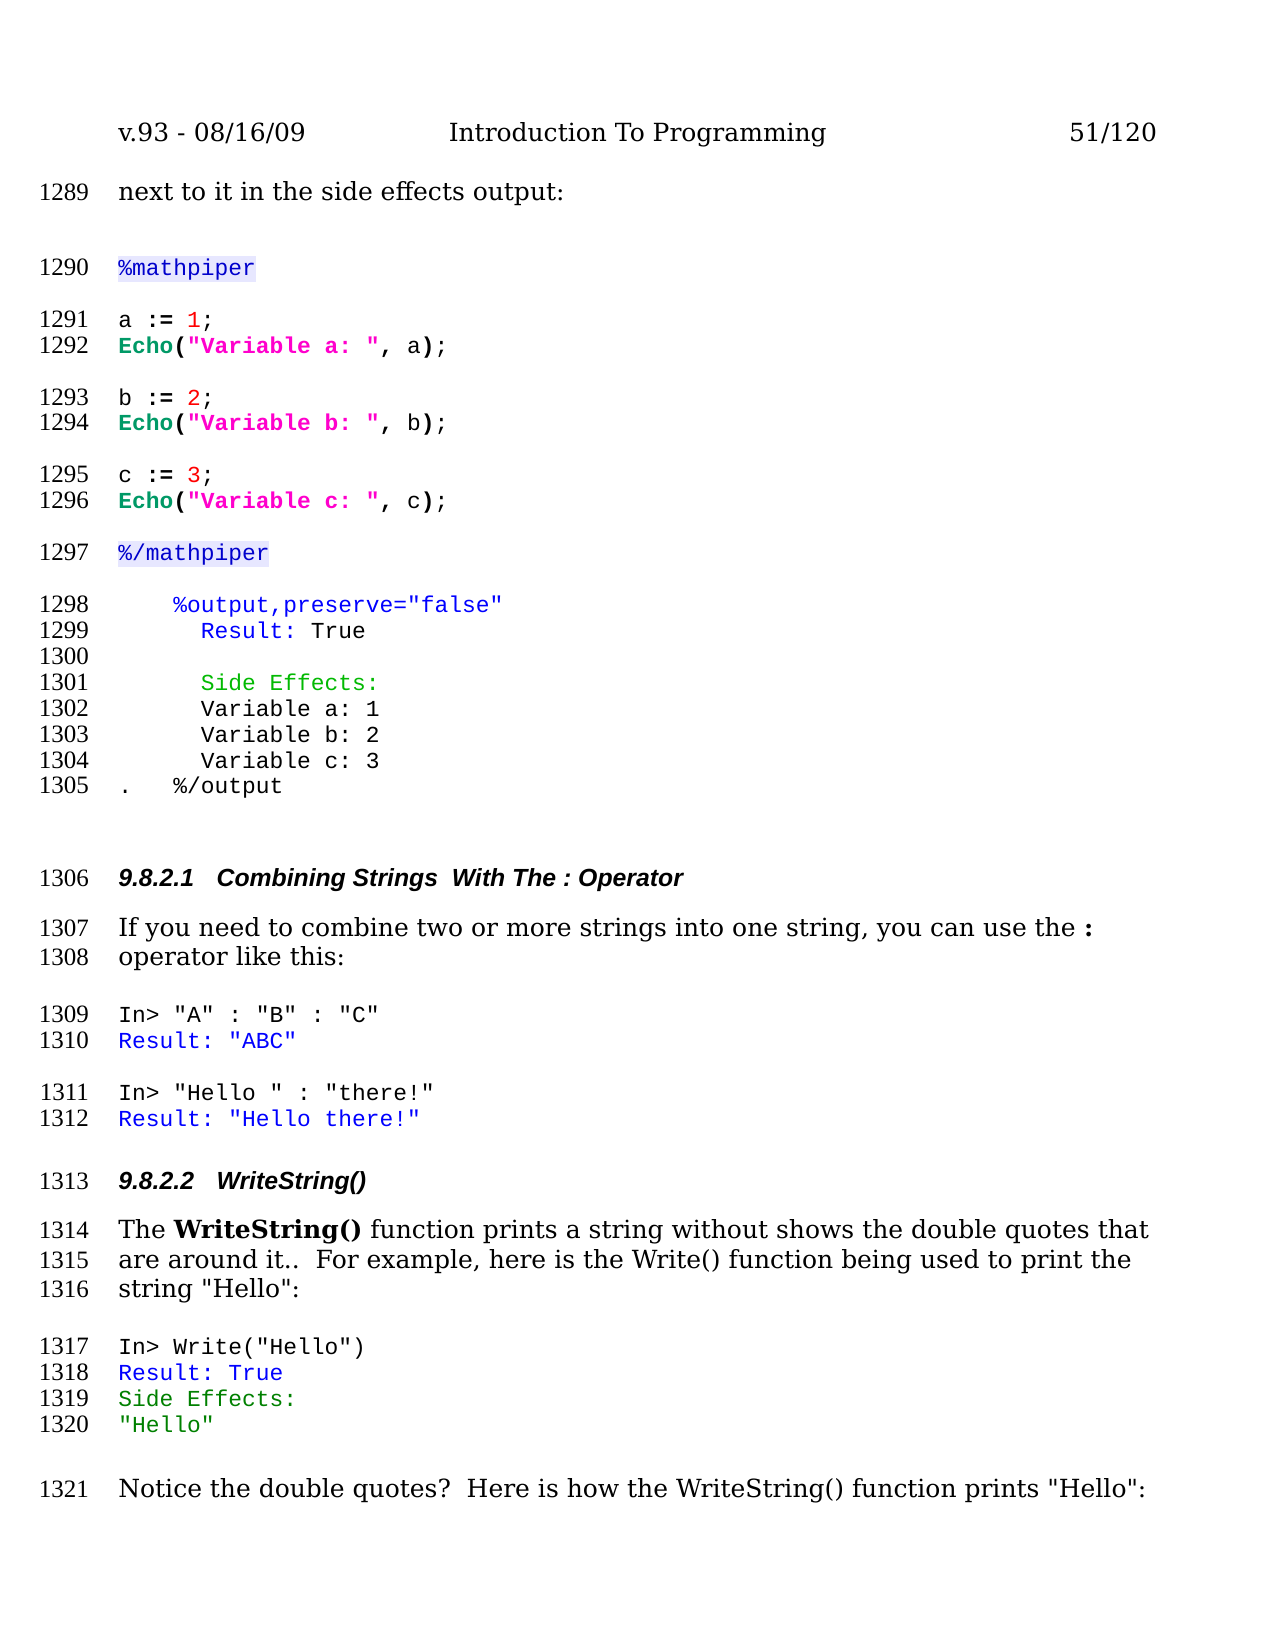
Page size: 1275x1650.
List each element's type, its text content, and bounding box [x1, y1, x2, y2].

text %/mathpiper [118, 541, 1157, 567]
text Result: True [118, 1361, 1157, 1387]
text next to it in the side effects output: [118, 177, 1157, 206]
text "Hello" [118, 1413, 1157, 1439]
subtitle WriteString() [118, 1166, 1157, 1194]
text Echo("Variable b: ", b); [118, 412, 1157, 438]
subtitle Combining Strings With The : Operator [118, 863, 1157, 892]
text In> "Hello " : "there!" [118, 1081, 1157, 1107]
text %mathpiper [118, 256, 1157, 282]
text In> "A" : "B" : "C" [118, 1003, 1157, 1029]
text The WriteString() function prints a string without shows the double quotes that are around it.. For example, here is the Write() function being used to print the string "Hello": [118, 1216, 1157, 1303]
text In> Write("Hello") [118, 1335, 1157, 1361]
text Echo("Variable c: ", c); [118, 489, 1157, 516]
text c := 3; [118, 464, 1157, 489]
text a := 1; [118, 308, 1157, 334]
text If you need to combine two or more strings into one string, you can use the : operator like this: [118, 913, 1157, 971]
text Variable b: 2 [118, 723, 1157, 749]
text Echo("Variable a: ", a); [118, 334, 1157, 360]
text Side Effects: [118, 1387, 1157, 1413]
text Result: True [118, 619, 1157, 645]
text Result: "Hello there!" [118, 1107, 1157, 1133]
text Variable c: 3 [118, 749, 1157, 775]
text Side Effects: [118, 671, 1157, 697]
text b := 2; [118, 386, 1157, 412]
text Variable a: 1 [118, 697, 1157, 723]
text Result: "ABC" [118, 1029, 1157, 1055]
text . %/output [118, 775, 1157, 801]
text Notice the double quotes? Here is how the WriteString() function prints "Hello": [118, 1474, 1157, 1503]
text %output,preserve="false" [118, 593, 1157, 619]
